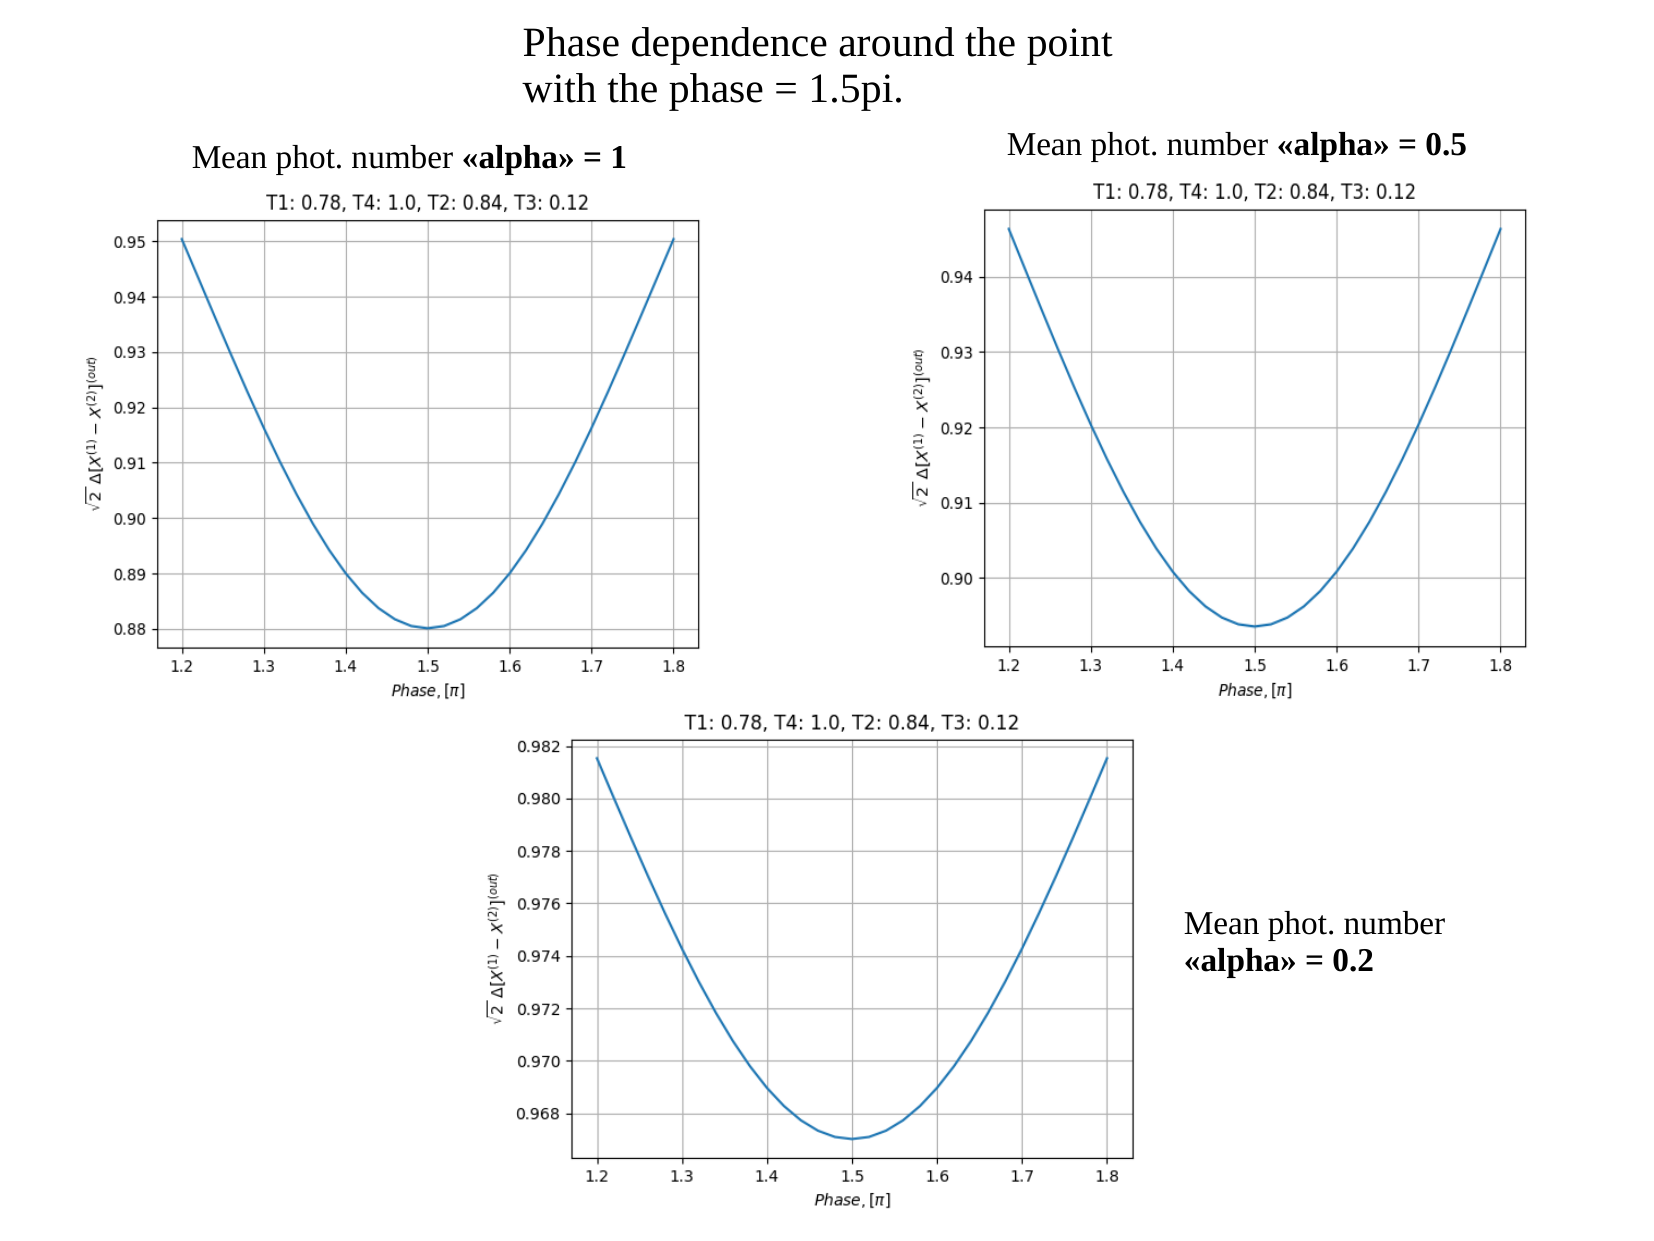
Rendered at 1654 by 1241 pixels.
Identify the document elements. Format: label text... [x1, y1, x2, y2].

text_box Mean phot. number «alpha» = 0.2 [1169, 897, 1477, 987]
text_box Mean phot. number «alpha» = 0.5 [992, 118, 1489, 170]
text_box Phase dependence around the point with the phase = 1.5pi. [507, 11, 1134, 120]
picture [70, 141, 1595, 1218]
text_box Mean phot. number «alpha» = 1 [177, 130, 650, 183]
